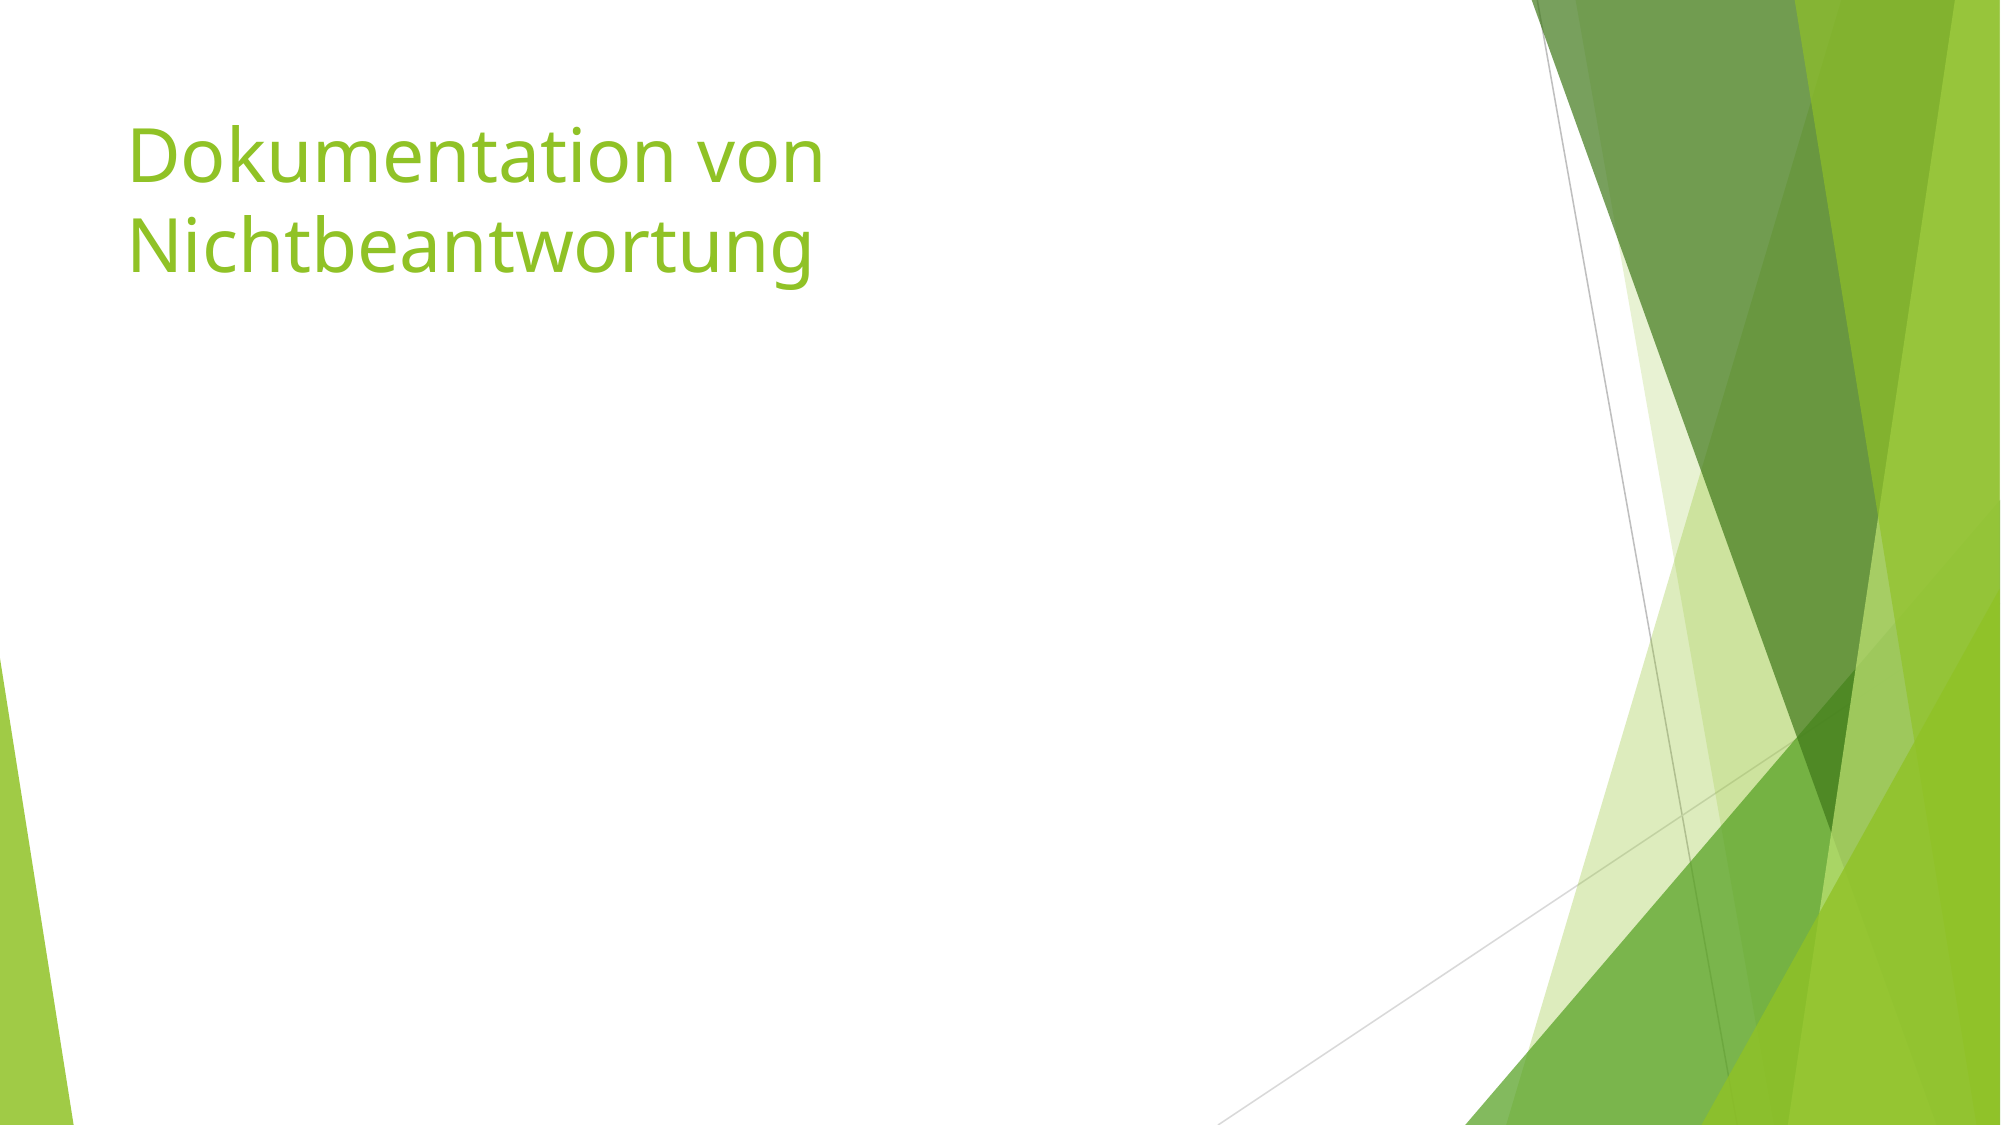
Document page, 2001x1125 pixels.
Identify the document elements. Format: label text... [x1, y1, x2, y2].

title Dokumentation von Nichtbeantwortung [111, 99, 1522, 317]
